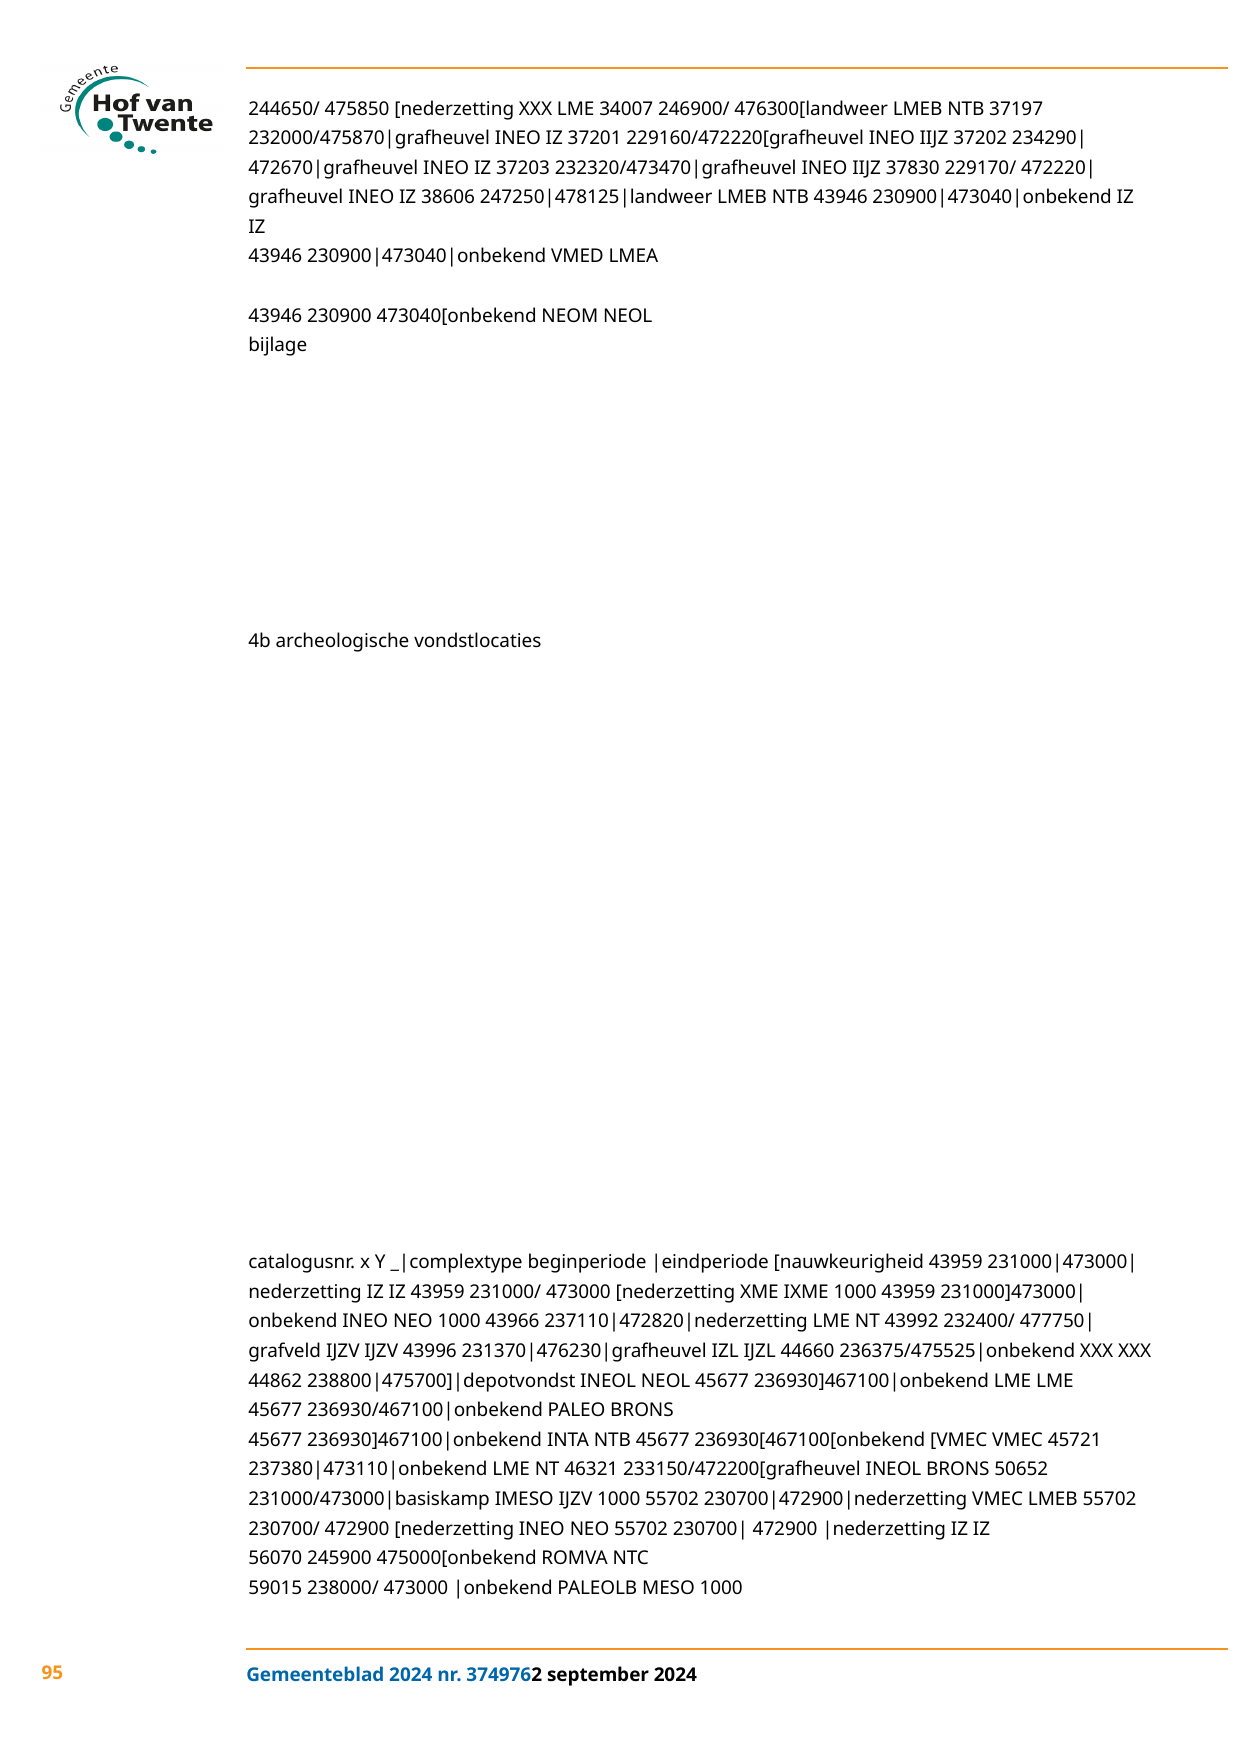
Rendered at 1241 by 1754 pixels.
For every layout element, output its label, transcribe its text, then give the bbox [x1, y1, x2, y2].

picture [41, 47, 231, 172]
text 43946 230900 473040[onbekend NEOM NEOL [248, 302, 1152, 328]
text 59015 238000/ 473000 |onbekend PALEOLB MESO 1000 [248, 1574, 1152, 1600]
text bijlage [248, 331, 1152, 357]
text catalogusnr. x Y _|complextype beginperiode |eindperiode [nauwkeurigheid 43959 231000|473000|nederzetting IZ IZ 43959 231000/ 473000 [nederzetting XME IXME 1000 43959 231000]473000|onbekend INEO NEO 1000 43966 237110|472820|nederzetting LME NT 43992 232400/ 477750|grafveld IJZV IJZV 43996 231370|476230|grafheuvel IZL IJZL 44660 236375/475525|onbekend XXX XXX 44862 238800|475700]|depotvondst INEOL NEOL 45677 236930]467100|onbekend LME LME [248, 1248, 1152, 1393]
text 45677 236930]467100|onbekend INTA NTB 45677 236930[467100[onbekend [VMEC VMEC 45721 237380|473110|onbekend LME NT 46321 233150/472200[grafheuvel INEOL BRONS 50652 231000/473000|basiskamp IMESO IJZV 1000 55702 230700|472900|nederzetting VMEC LMEB 55702 230700/ 472900 [nederzetting INEO NEO 55702 230700| 472900 |nederzetting IZ IZ [248, 1426, 1152, 1541]
text 244650/ 475850 [nederzetting XXX LME 34007 246900/ 476300[landweer LMEB NTB 37197 232000/475870|grafheuvel INEO IZ 37201 229160/472220[grafheuvel INEO IĲZ 37202 234290|472670|grafheuvel INEO IZ 37203 232320/473470|grafheuvel INEO IĲZ 37830 229170/ 472220|grafheuvel INEO IZ 38606 247250|478125|landweer LMEB NTB 43946 230900|473040|onbekend IZ IZ [248, 95, 1152, 239]
text 56070 245900 475000[onbekend ROMVA NTC [248, 1544, 1152, 1570]
text 43946 230900|473040|onbekend VMED LMEA [248, 243, 1152, 268]
text 4b archeologische vondstlocaties [248, 627, 1152, 653]
text 45677 236930/467100|onbekend PALEO BRONS [248, 1396, 1152, 1422]
